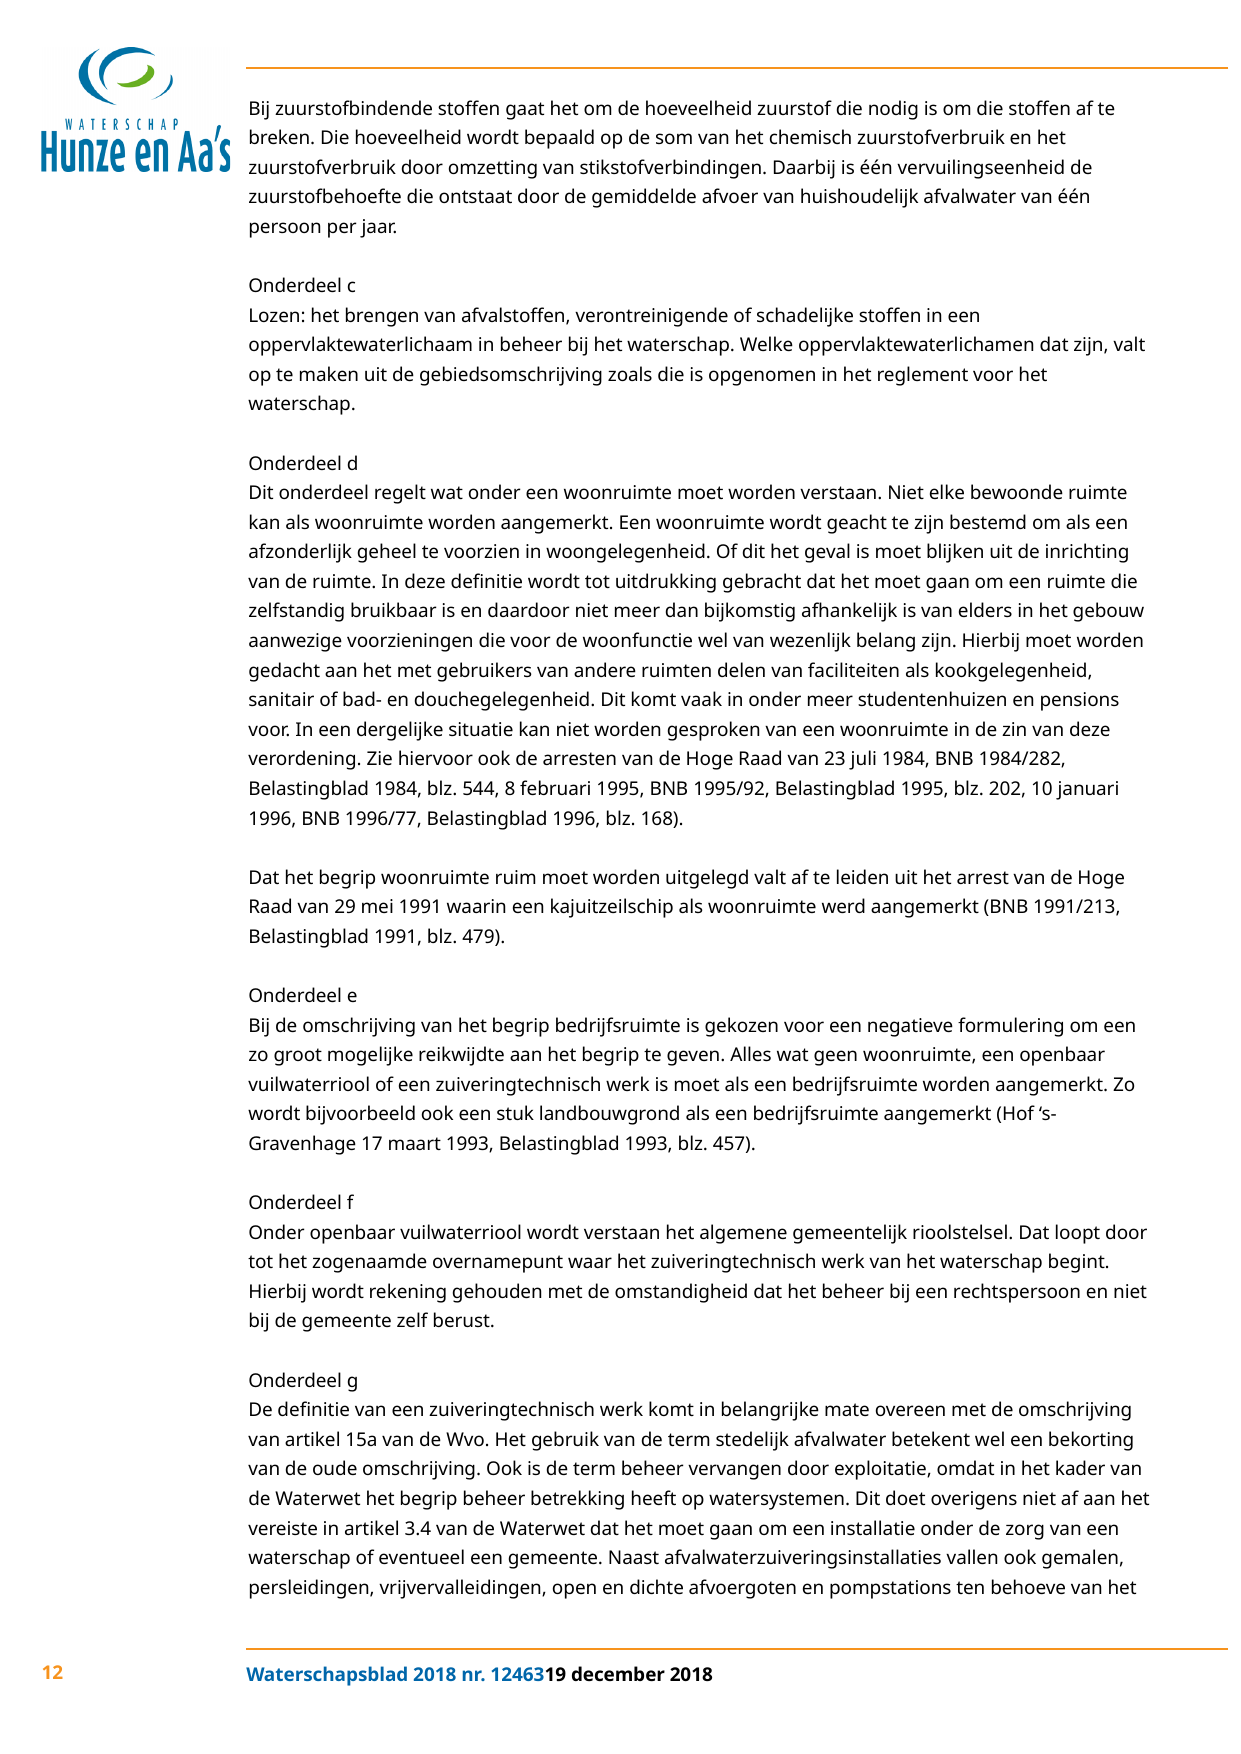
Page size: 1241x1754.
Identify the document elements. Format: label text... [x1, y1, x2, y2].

text Onderdeel c [248, 272, 1152, 298]
text Lozen: het brengen van afvalstoffen, verontreinigende of schadelijke stoffen in een oppervlaktewaterlichaam in beheer bij het waterschap. Welke oppervlaktewaterlichamen dat zijn, valt op te maken uit de gebiedsomschrijving zoals die is opgenomen in het reglement voor het waterschap. [248, 302, 1152, 416]
text Dit onderdeel regelt wat onder een woonruimte moet worden verstaan. Niet elke bewoonde ruimte kan als woonruimte worden aangemerkt. Een woonruimte wordt geacht te zijn bestemd om als een afzonderlijk geheel te voorzien in woongelegenheid. Of dit het geval is moet blijken uit de inrichting van de ruimte. In deze definitie wordt tot uitdrukking gebracht dat het moet gaan om een ruimte die zelfstandig bruikbaar is en daardoor niet meer dan bijkomstig afhankelijk is van elders in het gebouw aanwezige voorzieningen die voor de woonfunctie wel van wezenlijk belang zijn. Hierbij moet worden gedacht aan het met gebruikers van andere ruimten delen van faciliteiten als kookgelegenheid, sanitair of bad- en douchegelegenheid. Dit komt vaak in onder meer studentenhuizen en pensions voor. In een dergelijke situatie kan niet worden gesproken van een woonruimte in de zin van deze verordening. Zie hiervoor ook de arresten van de Hoge Raad van 23 juli 1984, BNB 1984/282, Belastingblad 1984, blz. 544, 8 februari 1995, BNB 1995/92, Belastingblad 1995, blz. 202, 10 januari 1996, BNB 1996/77, Belastingblad 1996, blz. 168). [248, 479, 1152, 831]
picture [41, 47, 231, 172]
picture [226, 145, 231, 156]
text Bij zuurstofbindende stoffen gaat het om de hoeveelheid zuurstof die nodig is om die stoffen af te breken. Die hoeveelheid wordt bepaald op de som van het chemisch zuurstofverbruik en het zuurstofverbruik door omzetting van stikstofverbindingen. Daarbij is één vervuilingseenheid de zuurstofbehoefte die ontstaat door de gemiddelde afvoer van huishoudelijk afvalwater van één persoon per jaar. [248, 95, 1152, 239]
text Onderdeel d [248, 450, 1152, 476]
text Onderdeel f [248, 1189, 1152, 1215]
text Onder openbaar vuilwaterriool wordt verstaan het algemene gemeentelijk rioolstelsel. Dat loopt door tot het zogenaamde overnamepunt waar het zuiveringtechnisch werk van het waterschap begint. Hierbij wordt rekening gehouden met de omstandigheid dat het beheer bij een rechtspersoon en niet bij de gemeente zelf berust. [248, 1219, 1152, 1333]
text Dat het begrip woonruimte ruim moet worden uitgelegd valt af te leiden uit het arrest van de Hoge Raad van 29 mei 1991 waarin een kajuitzeilschip als woonruimte werd aangemerkt (BNB 1991/213, Belastingblad 1991, blz. 479). [248, 864, 1152, 949]
text Bij de omschrijving van het begrip bedrijfsruimte is gekozen voor een negatieve formulering om een zo groot mogelijke reikwijdte aan het begrip te geven. Alles wat geen woonruimte, een openbaar vuilwaterriool of een zuiveringtechnisch werk is moet als een bedrijfsruimte worden aangemerkt. Zo wordt bijvoorbeeld ook een stuk landbouwgrond als een bedrijfsruimte aangemerkt (Hof ‘s-Gravenhage 17 maart 1993, Belastingblad 1993, blz. 457). [248, 1012, 1152, 1156]
text Onderdeel g [248, 1367, 1152, 1393]
text Onderdeel e [248, 982, 1152, 1008]
text De definitie van een zuiveringtechnisch werk komt in belangrijke mate overeen met de omschrijving van artikel 15a van de Wvo. Het gebruik van de term stedelijk afvalwater betekent wel een bekorting van de oude omschrijving. Ook is de term beheer vervangen door exploitatie, omdat in het kader van de Waterwet het begrip beheer betrekking heeft op watersystemen. Dit doet overigens niet af aan het vereiste in artikel 3.4 van de Waterwet dat het moet gaan om een installatie onder de zorg van een waterschap of eventueel een gemeente. Naast afvalwaterzuiveringsinstallaties vallen ook gemalen, persleidingen, vrijvervalleidingen, open en dichte afvoergoten en pompstations ten behoeve van het [248, 1396, 1152, 1600]
picture [183, 163, 191, 172]
picture [47, 154, 51, 172]
